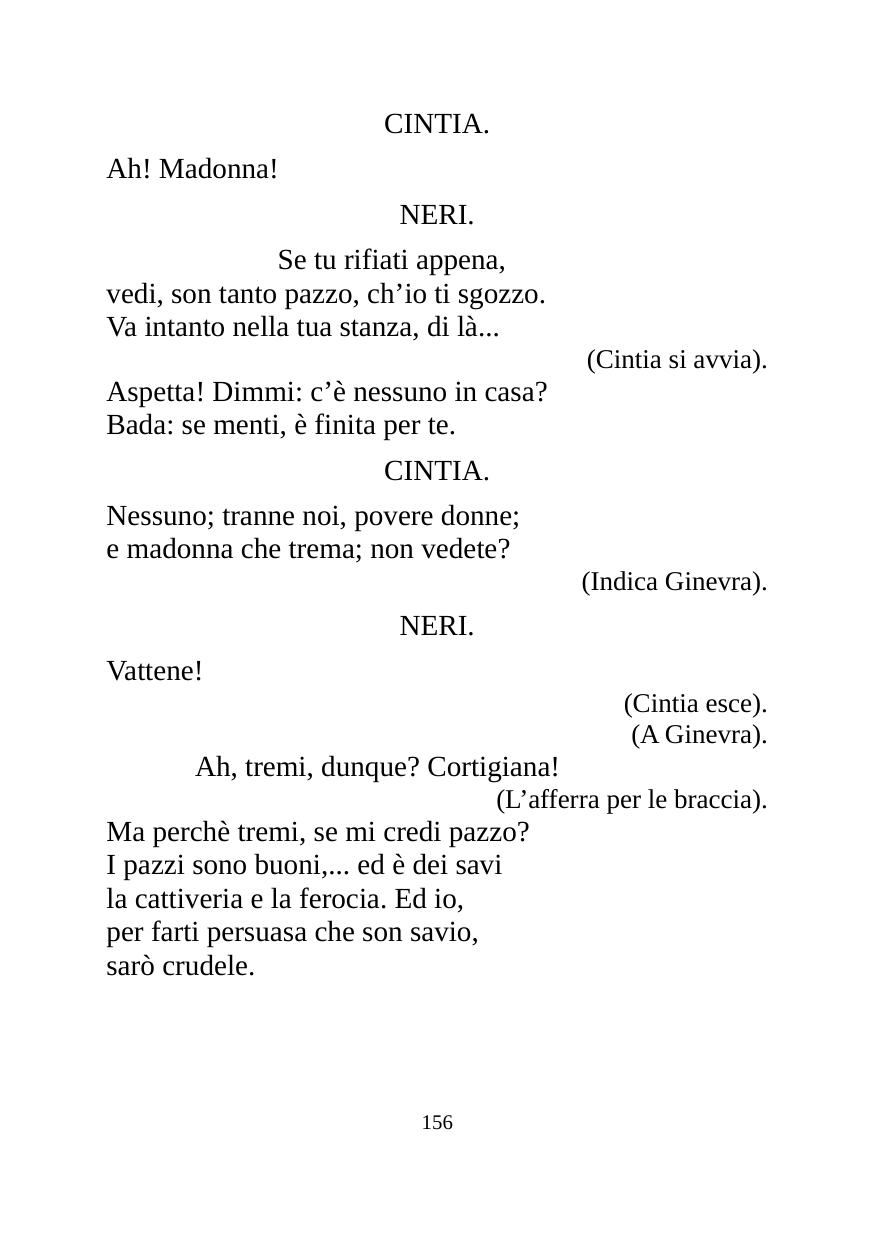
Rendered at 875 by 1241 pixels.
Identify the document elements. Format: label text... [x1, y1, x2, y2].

text (L’afferra per le braccia). [77, 783, 768, 814]
text (Indica Ginevra). [77, 565, 768, 596]
text Ma perchè tremi, se mi credi pazzo? I pazzi sono buoni,... ed è dei savi la cattiveria e la ferocia. Ed io, per farti persuasa che son savio, sarò crudele. [106, 814, 768, 982]
text Aspetta! Dimmi: c’è nessuno in casa? Bada: se menti, è finita per te. [106, 374, 768, 441]
text (Cintia si avvia). [77, 343, 768, 374]
text Nessuno; tranne noi, povere donne; e madonna che trema; non vedete? [106, 498, 768, 565]
text CINTIA. [106, 106, 768, 140]
text Ah! Madonna! [106, 152, 768, 185]
text (A Ginevra). [77, 718, 768, 749]
text Ah, tremi, dunque? Cortigiana! [106, 749, 768, 783]
text CINTIA. [106, 453, 768, 486]
text Se tu rifiati appena, vedi, son tanto pazzo, ch’io ti sgozzo. Va intanto nella tua stanza, di là... [106, 242, 768, 343]
text NERI. [106, 197, 768, 230]
text Vattene! [106, 653, 768, 687]
text NERI. [106, 608, 768, 642]
text (Cintia esce). [77, 687, 768, 718]
